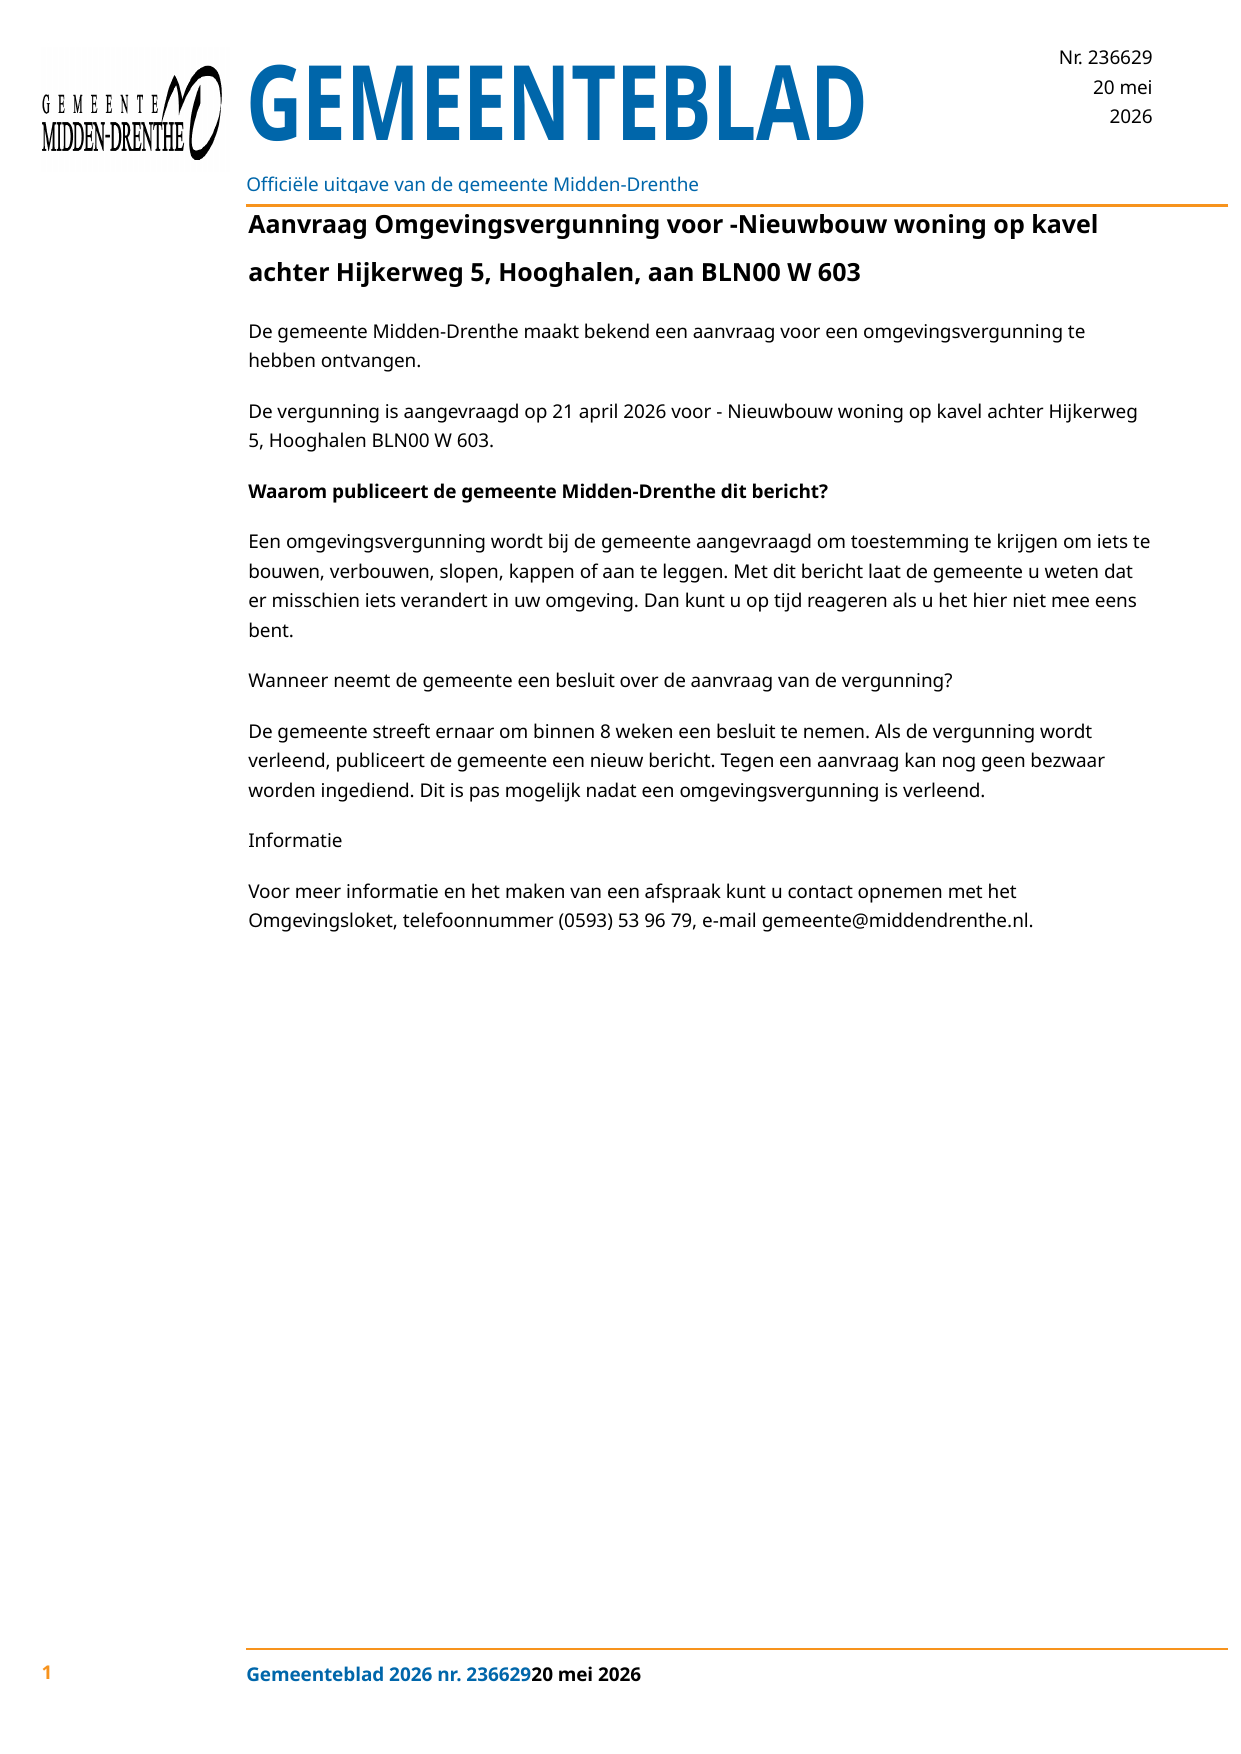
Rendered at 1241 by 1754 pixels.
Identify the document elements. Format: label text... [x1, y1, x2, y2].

text Voor meer informatie en het maken van een afspraak kunt u contact opnemen met het Omgevingsloket, telefoonnummer (0593) 53 96 79, e-mail gemeente@middendrenthe.nl. [248, 878, 1152, 933]
text Een omgevingsvergunning wordt bij de gemeente aangevraagd om toestemming te krijgen om iets te bouwen, verbouwen, slopen, kappen of aan te leggen. Met dit bericht laat de gemeente u weten dat er misschien iets verandert in uw omgeving. Dan kunt u op tijd reageren als u het hier niet mee eens bent. [248, 528, 1152, 643]
text De gemeente Midden-Drenthe maakt bekend een aanvraag voor een omgevingsvergunning te hebben ontvangen. [248, 318, 1152, 373]
text Waarom publiceert de gemeente Midden-Drenthe dit bericht? [248, 478, 1152, 504]
text De vergunning is aangevraagd op 21 april 2026 voor - Nieuwbouw woning op kavel achter Hijkerweg 5, Hooghalen BLN00 W 603. [248, 398, 1152, 453]
picture [41, 47, 231, 172]
text De gemeente streeft ernaar om binnen 8 weken een besluit te nemen. Als de vergunning wordt verleend, publiceert de gemeente een nieuw bericht. Tegen een aanvraag kan nog geen bezwaar worden ingediend. Dit is pas mogelijk nadat een omgevingsvergunning is verleend. [248, 718, 1152, 803]
text Informatie [248, 827, 1152, 853]
text Wanneer neemt de gemeente een besluit over de aanvraag van de vergunning? [248, 667, 1152, 693]
text Aanvraag Omgevingsvergunning voor -Nieuwbouw woning op kavel achter Hijkerweg 5, Hooghalen, aan BLN00 W 603 [248, 207, 1152, 288]
